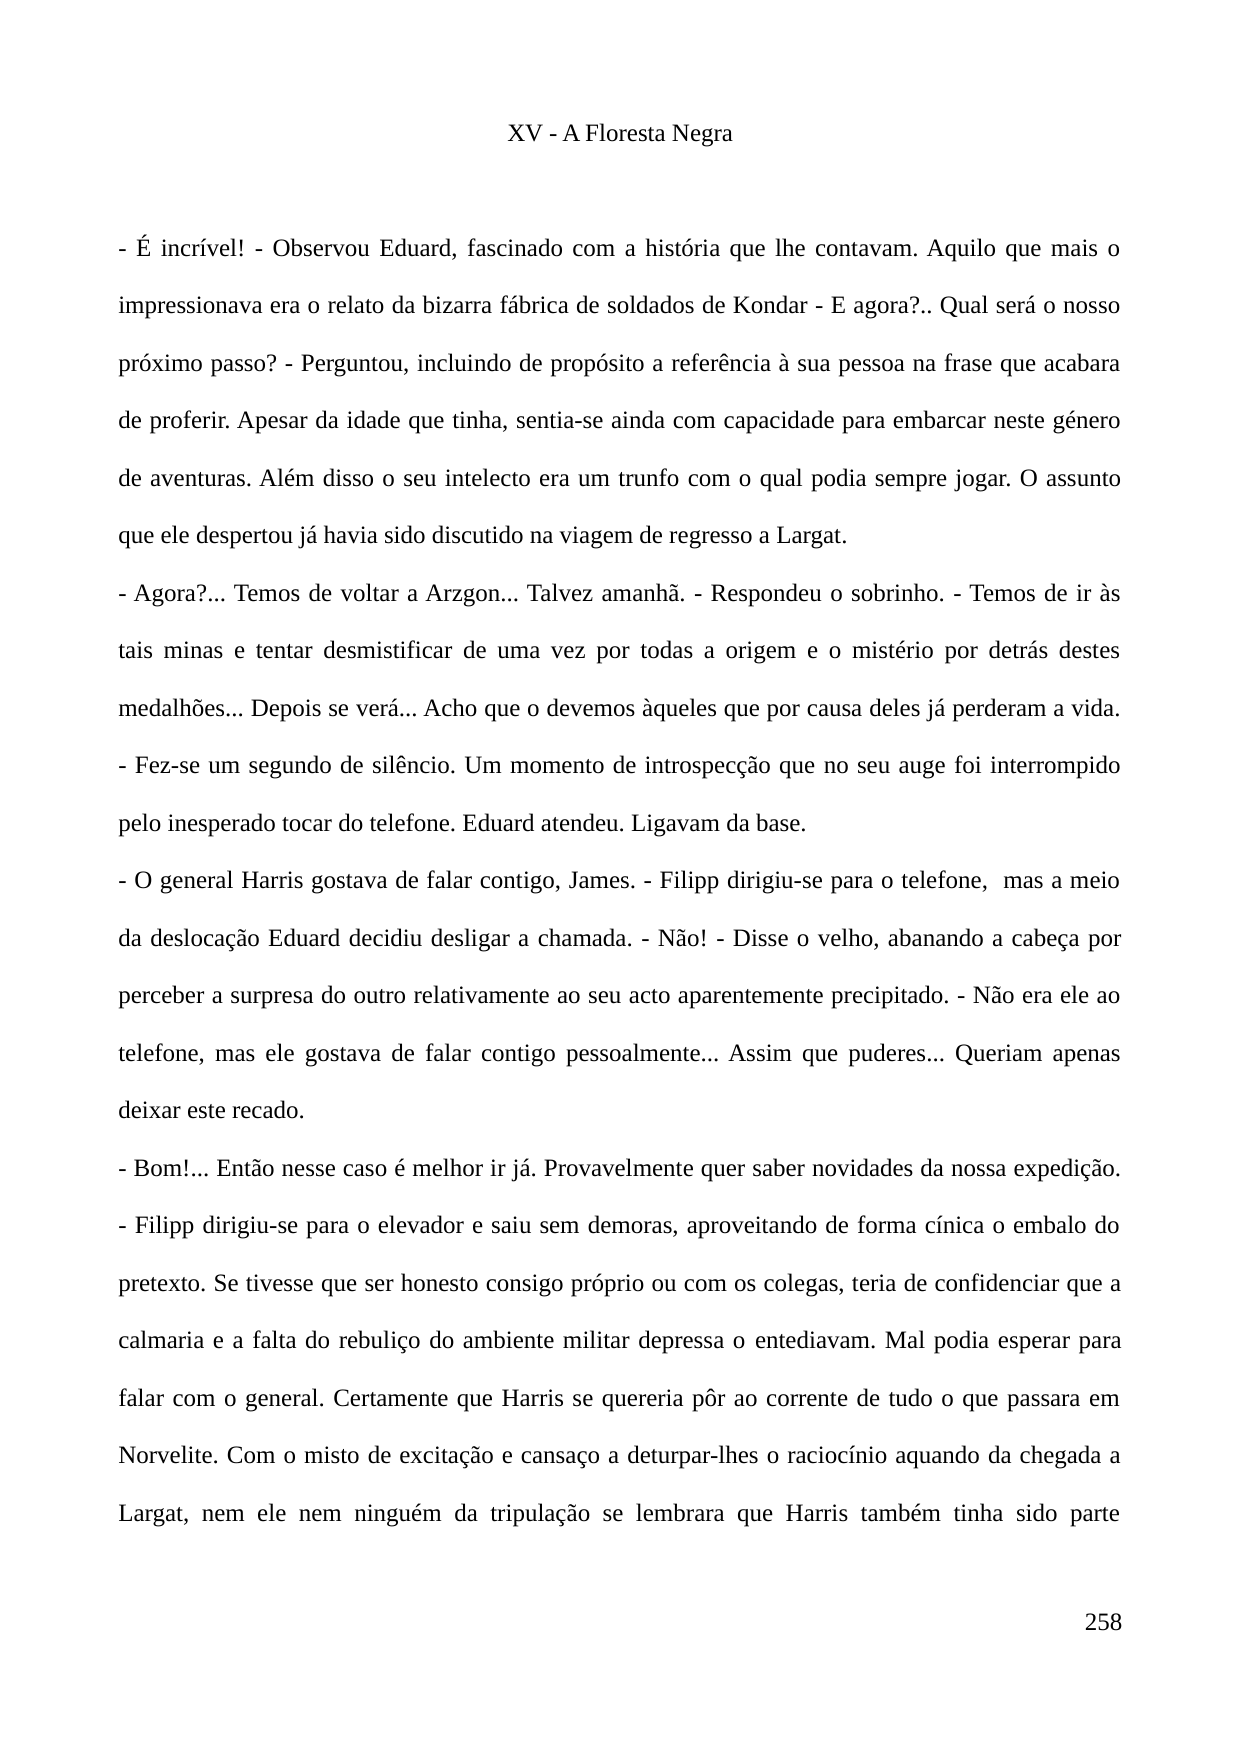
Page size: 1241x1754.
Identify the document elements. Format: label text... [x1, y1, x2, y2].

text XV - A Floresta Negra [118, 118, 1122, 147]
text - Bom!... Então nesse caso é melhor ir já. Provavelmente quer saber novidades da nossa expedição. - Filipp dirigiu-se para o elevador e saiu sem demoras, aproveitando de forma cínica o embalo do pretexto. Se tivesse que ser honesto consigo próprio ou com os colegas, teria de confidenciar que a calmaria e a falta do rebuliço do ambiente militar depressa o entediavam. Mal podia esperar para falar com o general. Certamente que Harris se quereria pôr ao corrente de tudo o que passara em Norvelite. Com o misto de excitação e cansaço a deturpar-lhes o raciocínio aquando da chegada a Largat, nem ele nem ninguém da tripulação se lembrara que Harris também tinha sido parte [118, 1153, 1122, 1527]
text - Agora?... Temos de voltar a Arzgon... Talvez amanhã. - Respondeu o sobrinho. - Temos de ir às tais minas e tentar desmistificar de uma vez por todas a origem e o mistério por detrás destes medalhões... Depois se verá... Acho que o devemos àqueles que por causa deles já perderam a vida. - Fez-se um segundo de silêncio. Um momento de introspecção que no seu auge foi interrompido pelo inesperado tocar do telefone. Eduard atendeu. Ligavam da base. [118, 578, 1122, 837]
text - O general Harris gostava de falar contigo, James. - Filipp dirigiu-se para o telefone, mas a meio da deslocação Eduard decidiu desligar a chamada. - Não! - Disse o velho, abanando a cabeça por perceber a surpresa do outro relativamente ao seu acto aparentemente precipitado. - Não era ele ao telefone, mas ele gostava de falar contigo pessoalmente... Assim que puderes... Queriam apenas deixar este recado. [118, 866, 1122, 1124]
text - É incrível! - Observou Eduard, fascinado com a história que lhe contavam. Aquilo que mais o impressionava era o relato da bizarra fábrica de soldados de Kondar - E agora?.. Qual será o nosso próximo passo? - Perguntou, incluindo de propósito a referência à sua pessoa na frase que acabara de proferir. Apesar da idade que tinha, sentia-se ainda com capacidade para embarcar neste género de aventuras. Além disso o seu intelecto era um trunfo com o qual podia sempre jogar. O assunto que ele despertou já havia sido discutido na viagem de regresso a Largat. [118, 233, 1122, 549]
